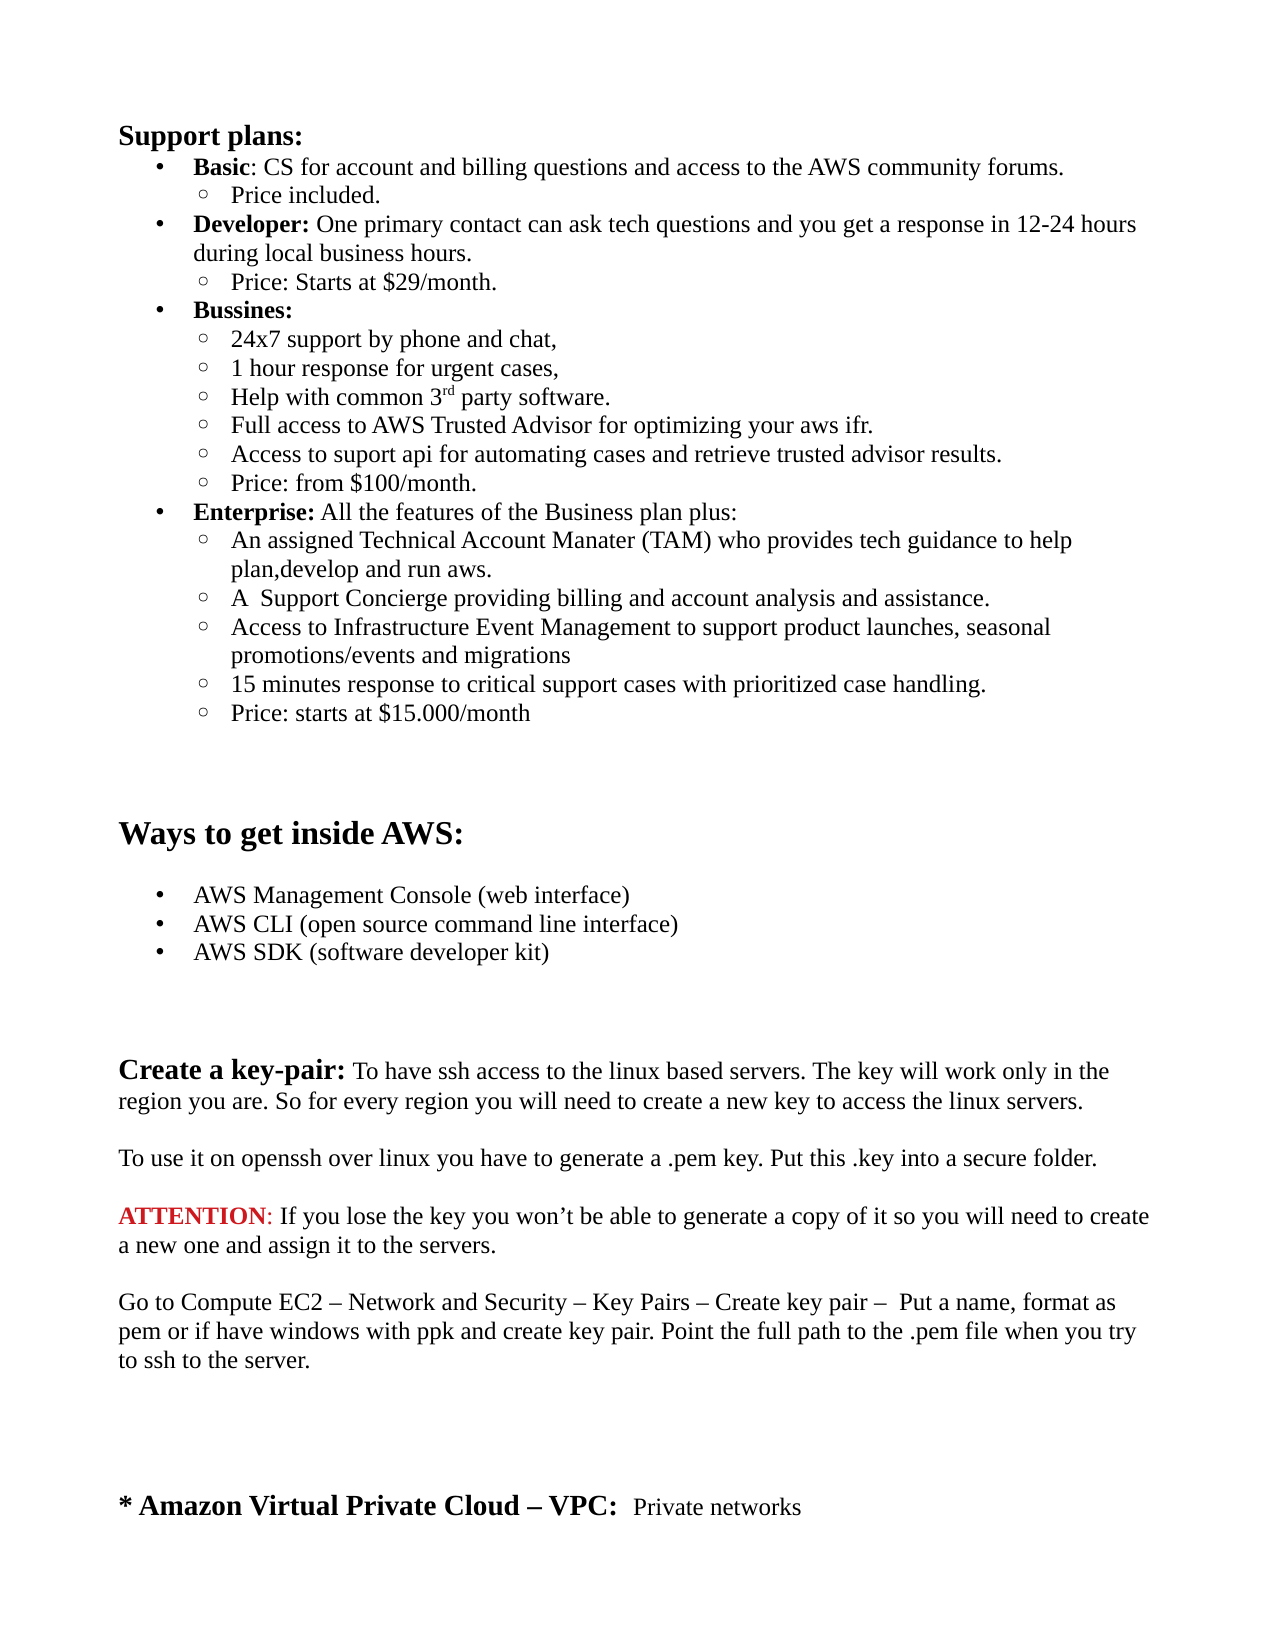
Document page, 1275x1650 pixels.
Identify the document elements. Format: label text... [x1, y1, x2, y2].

list Access to Infrastructure Event Management to support product launches, seasonal promotions/events and migrations [193, 612, 1157, 669]
list A Support Concierge providing billing and account analysis and assistance. [193, 583, 1157, 612]
list Help with common 3rd party software. [193, 382, 1157, 410]
list Bussines: [156, 295, 1157, 324]
list Price: Starts at $29/month. [193, 267, 1157, 295]
list 15 minutes response to critical support cases with prioritized case handling. [193, 669, 1157, 698]
text Create a key-pair: To have ssh access to the linux based servers. The key will work only in the region you are. So for every region you will need to create a new key to access the linux servers. [118, 1052, 1157, 1115]
list Developer: One primary contact can ask tech questions and you get a response in 12-24 hours during local business hours. [156, 209, 1157, 267]
list Price: starts at $15.000/month [193, 698, 1157, 727]
list AWS CLI (open source command line interface) [156, 909, 1157, 937]
text * Amazon Virtual Private Cloud – VPC: Private networks [118, 1488, 1157, 1522]
list Access to suport api for automating cases and retrieve trusted advisor results. [193, 439, 1157, 468]
list An assigned Technical Account Manater (TAM) who provides tech guidance to help plan,develop and run aws. [193, 525, 1157, 583]
list 1 hour response for urgent cases, [193, 353, 1157, 382]
text Go to Compute EC2 – Network and Security – Key Pairs – Create key pair – Put a name, format as pem or if have windows with ppk and create key pair. Point the full path to the .pem file when you try to ssh to the server. [118, 1287, 1157, 1373]
list Enterprise: All the features of the Business plan plus: [156, 497, 1157, 525]
text To use it on openssh over linux you have to generate a .pem key. Put this .key into a secure folder. [118, 1143, 1157, 1172]
text ATTENTION: If you lose the key you won’t be able to generate a copy of it so you will need to create a new one and assign it to the servers. [118, 1201, 1157, 1258]
list Full access to AWS Trusted Advisor for optimizing your aws ifr. [193, 410, 1157, 439]
list Basic: CS for account and billing questions and access to the AWS community forums. [156, 152, 1157, 180]
text Support plans: [118, 118, 1157, 152]
text Ways to get inside AWS: [118, 813, 1157, 851]
list 24x7 support by phone and chat, [193, 324, 1157, 353]
list Price: from $100/month. [193, 468, 1157, 497]
list AWS SDK (software developer kit) [156, 937, 1157, 966]
list AWS Management Console (web interface) [156, 880, 1157, 909]
list Price included. [193, 180, 1157, 209]
